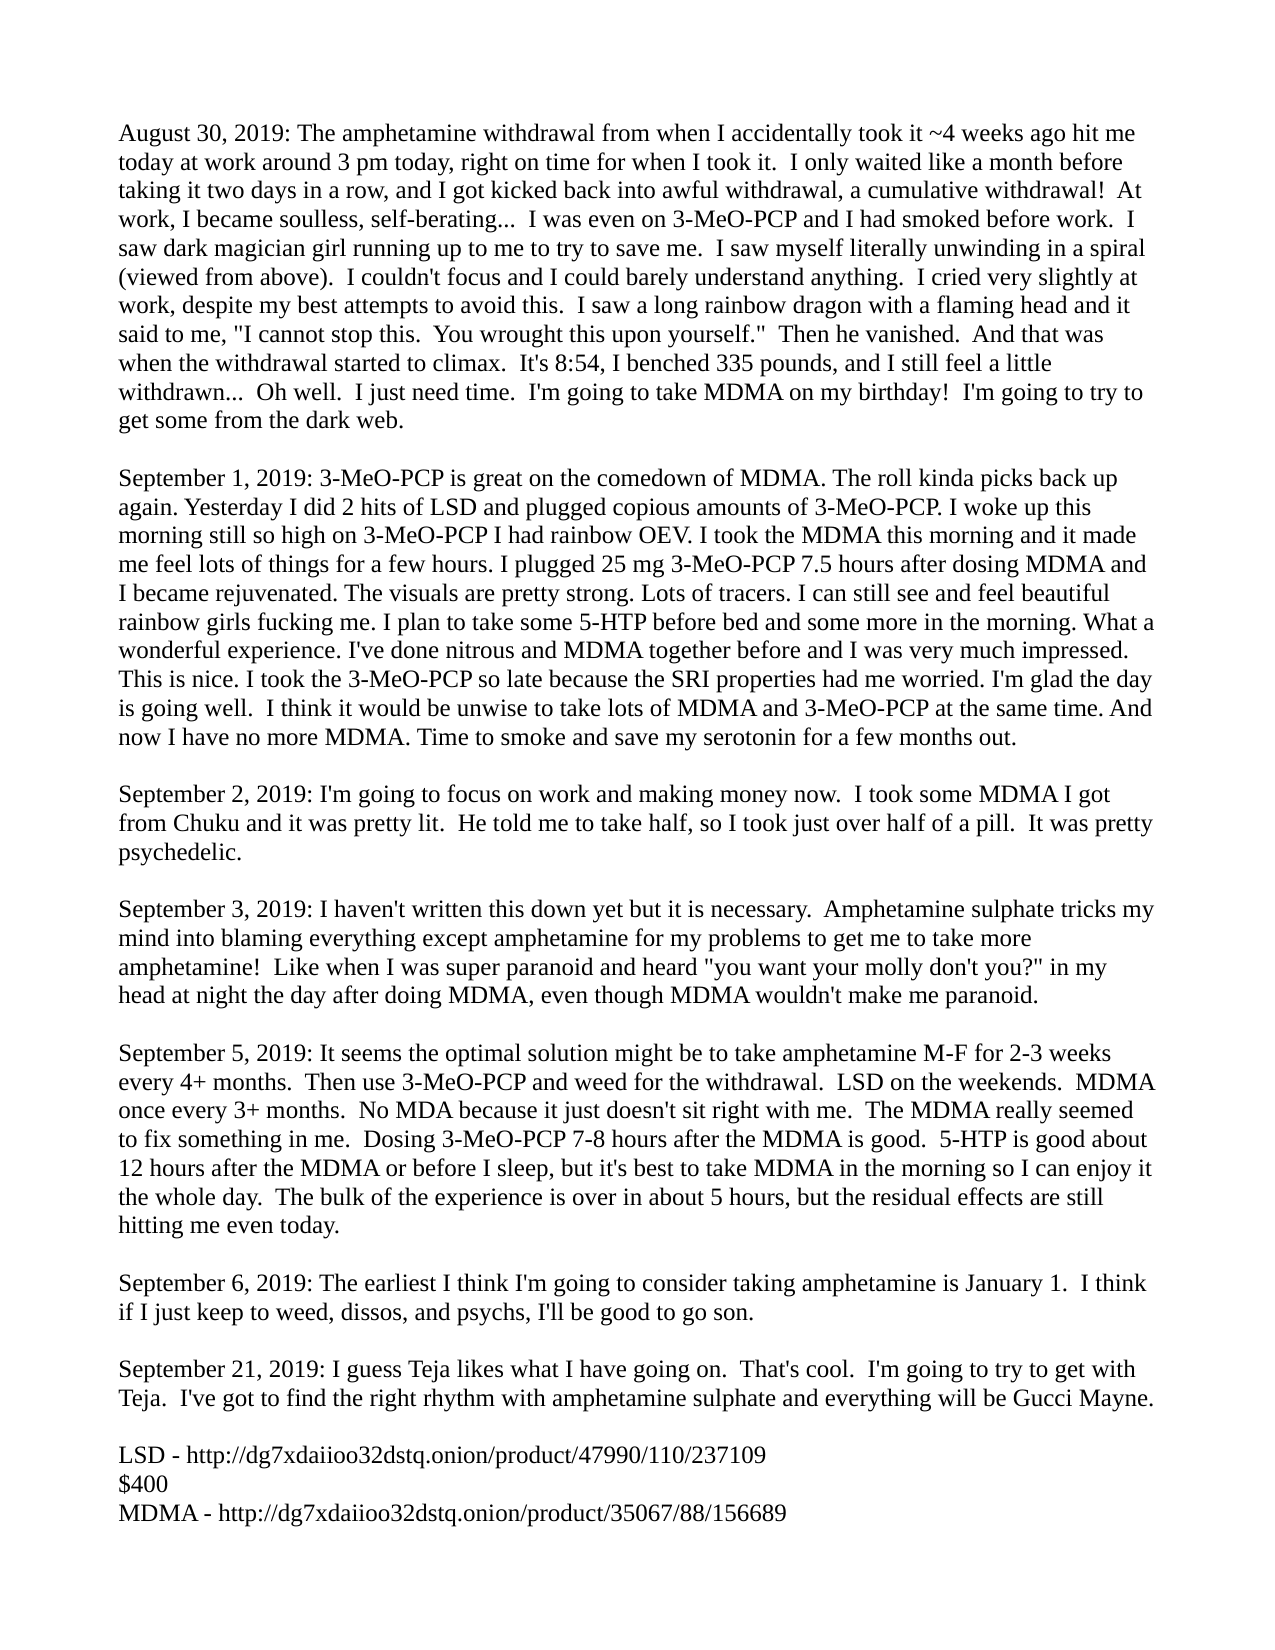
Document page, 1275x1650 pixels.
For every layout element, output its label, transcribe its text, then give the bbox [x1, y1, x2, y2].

text September 3, 2019: I haven't written this down yet but it is necessary. Amphetamine sulphate tricks my mind into blaming everything except amphetamine for my problems to get me to take more amphetamine! Like when I was super paranoid and heard "you want your molly don't you?" in my head at night the day after doing MDMA, even though MDMA wouldn't make me paranoid. [118, 894, 1157, 1009]
text September 1, 2019: 3-MeO-PCP is great on the comedown of MDMA. The roll kinda picks back up again. Yesterday I did 2 hits of LSD and plugged copious amounts of 3-MeO-PCP. I woke up this morning still so high on 3-MeO-PCP I had rainbow OEV. I took the MDMA this morning and it made me feel lots of things for a few hours. I plugged 25 mg 3-MeO-PCP 7.5 hours after dosing MDMA and I became rejuvenated. The visuals are pretty strong. Lots of tracers. I can still see and feel beautiful rainbow girls fucking me. I plan to take some 5-HTP before bed and some more in the morning. What a wonderful experience. I've done nitrous and MDMA together before and I was very much impressed. This is nice. I took the 3-MeO-PCP so late because the SRI properties had me worried. I'm glad the day is going well. I think it would be unwise to take lots of MDMA and 3-MeO-PCP at the same time. And now I have no more MDMA. Time to smoke and save my serotonin for a few months out. [118, 463, 1157, 751]
text LSD - http://dg7xdaiioo32dstq.onion/product/47990/110/237109 [118, 1441, 1157, 1469]
text September 2, 2019: I'm going to focus on work and making money now. I took some MDMA I got from Chuku and it was pretty lit. He told me to take half, so I took just over half of a pill. It was pretty psychedelic. [118, 779, 1157, 866]
text September 6, 2019: The earliest I think I'm going to consider taking amphetamine is January 1. I think if I just keep to weed, dissos, and psychs, I'll be good to go son. [118, 1268, 1157, 1326]
text $400 [118, 1469, 1157, 1498]
text September 5, 2019: It seems the optimal solution might be to take amphetamine M-F for 2-3 weeks every 4+ months. Then use 3-MeO-PCP and weed for the withdrawal. LSD on the weekends. MDMA once every 3+ months. No MDA because it just doesn't sit right with me. The MDMA really seemed to fix something in me. Dosing 3-MeO-PCP 7-8 hours after the MDMA is good. 5-HTP is good about 12 hours after the MDMA or before I sleep, but it's best to take MDMA in the morning so I can enjoy it the whole day. The bulk of the experience is over in about 5 hours, but the residual effects are still hitting me even today. [118, 1038, 1157, 1239]
text September 21, 2019: I guess Teja likes what I have going on. That's cool. I'm going to try to get with Teja. I've got to find the right rhythm with amphetamine sulphate and everything will be Gucci Mayne. [118, 1354, 1157, 1412]
text MDMA - http://dg7xdaiioo32dstq.onion/product/35067/88/156689 [118, 1498, 1157, 1527]
text August 30, 2019: The amphetamine withdrawal from when I accidentally took it ~4 weeks ago hit me today at work around 3 pm today, right on time for when I took it. I only waited like a month before taking it two days in a row, and I got kicked back into awful withdrawal, a cumulative withdrawal! At work, I became soulless, self-berating... I was even on 3-MeO-PCP and I had smoked before work. I saw dark magician girl running up to me to try to save me. I saw myself literally unwinding in a spiral (viewed from above). I couldn't focus and I could barely understand anything. I cried very slightly at work, despite my best attempts to avoid this. I saw a long rainbow dragon with a flaming head and it said to me, "I cannot stop this. You wrought this upon yourself." Then he vanished. And that was when the withdrawal started to climax. It's 8:54, I benched 335 pounds, and I still feel a little withdrawn... Oh well. I just need time. I'm going to take MDMA on my birthday! I'm going to try to get some from the dark web. [118, 118, 1157, 434]
